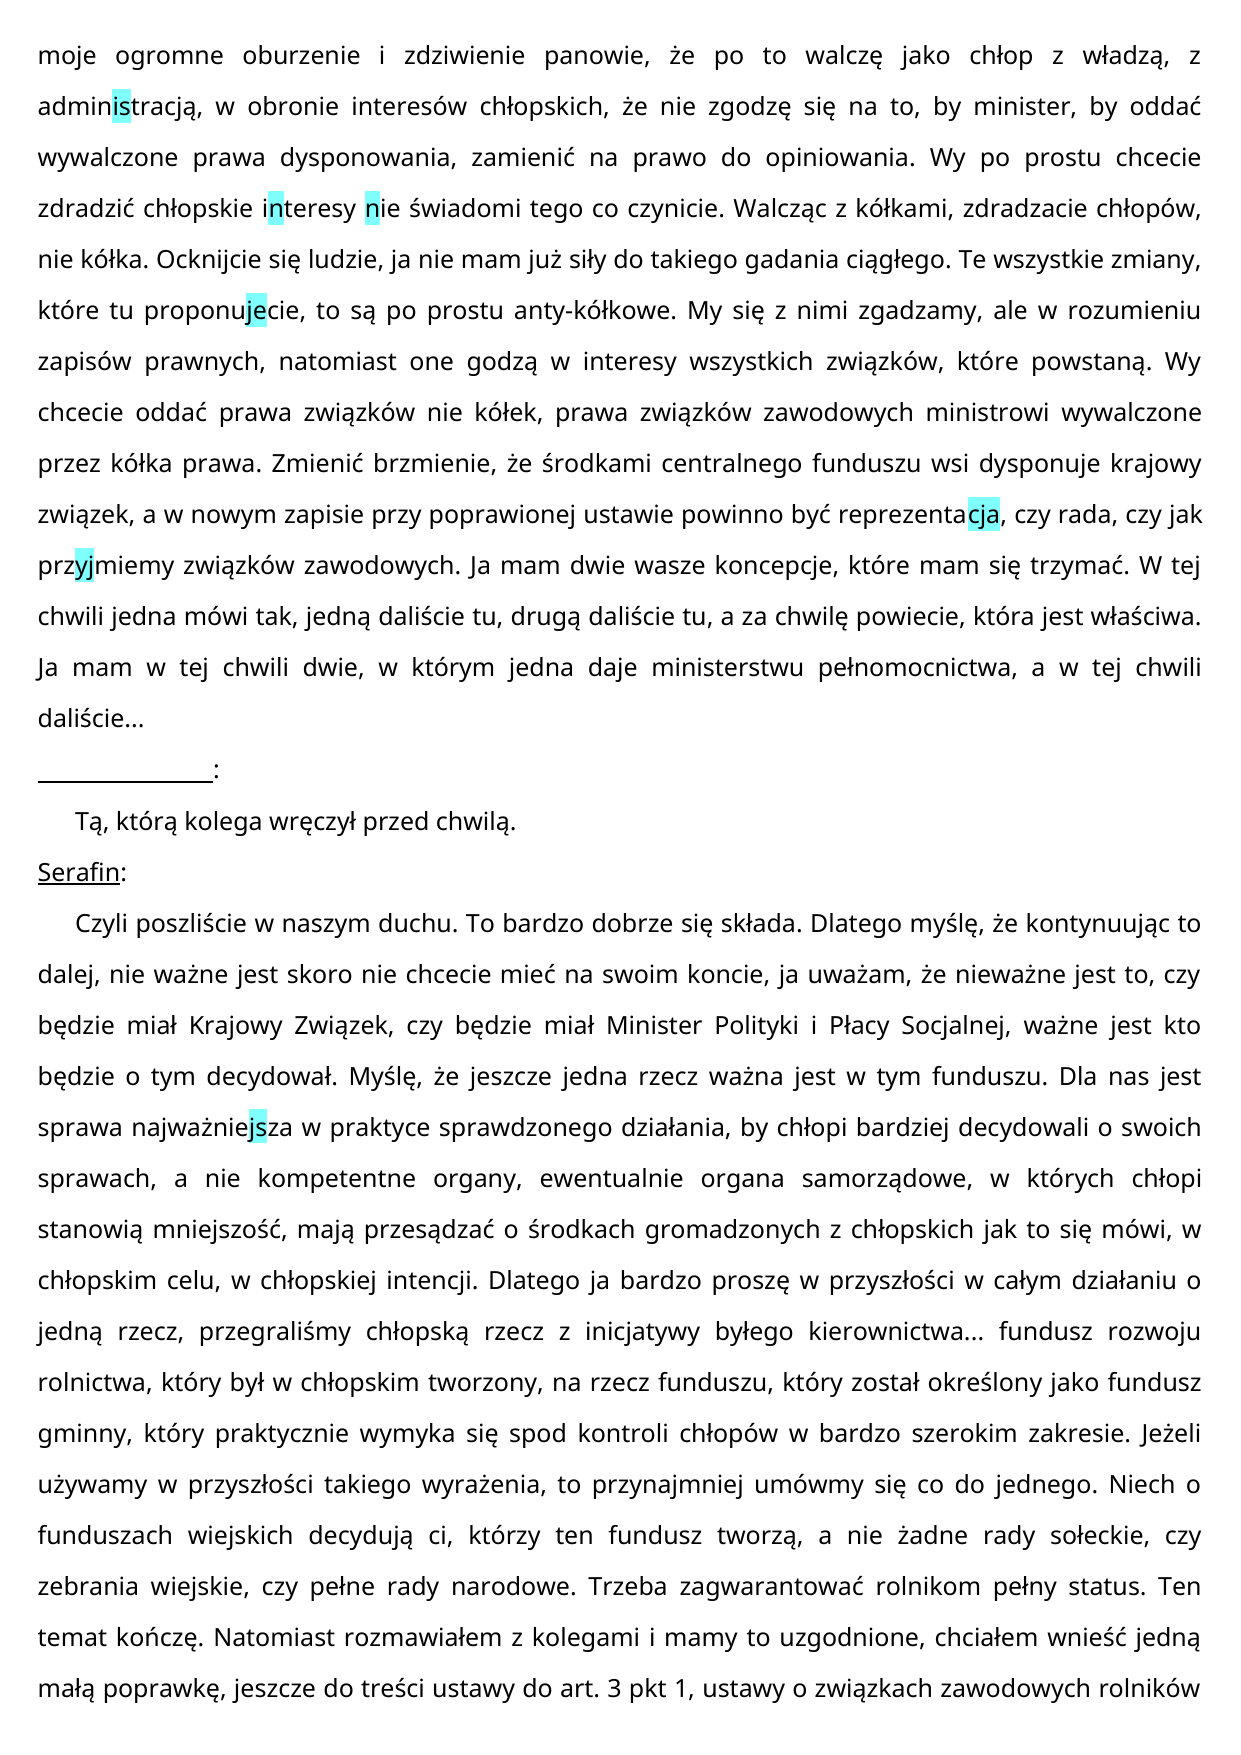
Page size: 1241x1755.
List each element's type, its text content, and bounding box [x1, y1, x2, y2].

text Tą, którą kolega wręczył przed chwilą. [37, 803, 1203, 837]
text : [37, 752, 1203, 786]
text Czyli poszliście w naszym duchu. To bardzo dobrze się składa. Dlatego myślę, że kontynuując to dalej, nie ważne jest skoro nie chcecie mieć na swoim koncie, ja uważam, że nieważne jest to, czy będzie miał Krajowy Związek, czy będzie miał Minister Polityki i Płacy Socjalnej, ważne jest kto będzie o tym decydował. Myślę, że jeszcze jedna rzecz ważna jest w tym funduszu. Dla nas jest sprawa najważniejsza w praktyce sprawdzonego działania, by chłopi bardziej decydowali o swoich sprawach, a nie kompetentne organy, ewentualnie organa samorządowe, w których chłopi stanowią mniejszość, mają przesądzać o środkach gromadzonych z chłopskich jak to się mówi, w chłopskim celu, w chłopskiej intencji. Dlatego ja bardzo proszę w przyszłości w całym działaniu o jedną rzecz, przegraliśmy chłopską rzecz z inicjatywy byłego kierownictwa... fundusz rozwoju rolnictwa, który był w chłopskim tworzony, na rzecz funduszu, który został określony jako fundusz gminny, który praktycznie wymyka się spod kontroli chłopów w bardzo szerokim zakresie. Jeżeli używamy w przyszłości takiego wyrażenia, to przynajmniej umówmy się co do jednego. Niech o funduszach wiejskich decydują ci, którzy ten fundusz tworzą, a nie żadne rady sołeckie, czy zebrania wiejskie, czy pełne rady narodowe. Trzeba zagwarantować rolnikom pełny status. Ten temat kończę. Natomiast rozmawiałem z kolegami i mamy to uzgodnione, chciałem wnieść jedną małą poprawkę, jeszcze do treści ustawy do art. 3 pkt 1, ustawy o związkach zawodowych rolników [37, 905, 1203, 1705]
text Serafin: [37, 854, 1203, 888]
text moje ogromne oburzenie i zdziwienie panowie, że po to walczę jako chłop z władzą, z administracją, w obronie interesów chłopskich, że nie zgodzę się na to, by minister, by oddać wywalczone prawa dysponowania, zamienić na prawo do opiniowania. Wy po prostu chcecie zdradzić chłopskie interesy nie świadomi tego co czynicie. Walcząc z kółkami, zdradzacie chłopów, nie kółka. Ocknijcie się ludzie, ja nie mam już siły do takiego gadania ciągłego. Te wszystkie zmiany, które tu proponujecie, to są po prostu anty-kółkowe. My się z nimi zgadzamy, ale w rozumieniu zapisów prawnych, natomiast one godzą w interesy wszystkich związków, które powstaną. Wy chcecie oddać prawa związków nie kółek, prawa związków zawodowych ministrowi wywalczone przez kółka prawa. Zmienić brzmienie, że środkami centralnego funduszu wsi dysponuje krajowy związek, a w nowym zapisie przy poprawionej ustawie powinno być reprezentacja, czy rada, czy jak przyjmiemy związków zawodowych. Ja mam dwie wasze koncepcje, które mam się trzymać. W tej chwili jedna mówi tak, jedną daliście tu, drugą daliście tu, a za chwilę powiecie, która jest właściwa. Ja mam w tej chwili dwie, w którym jedna daje ministerstwu pełnomocnictwa, a w tej chwili daliście... [37, 37, 1203, 735]
